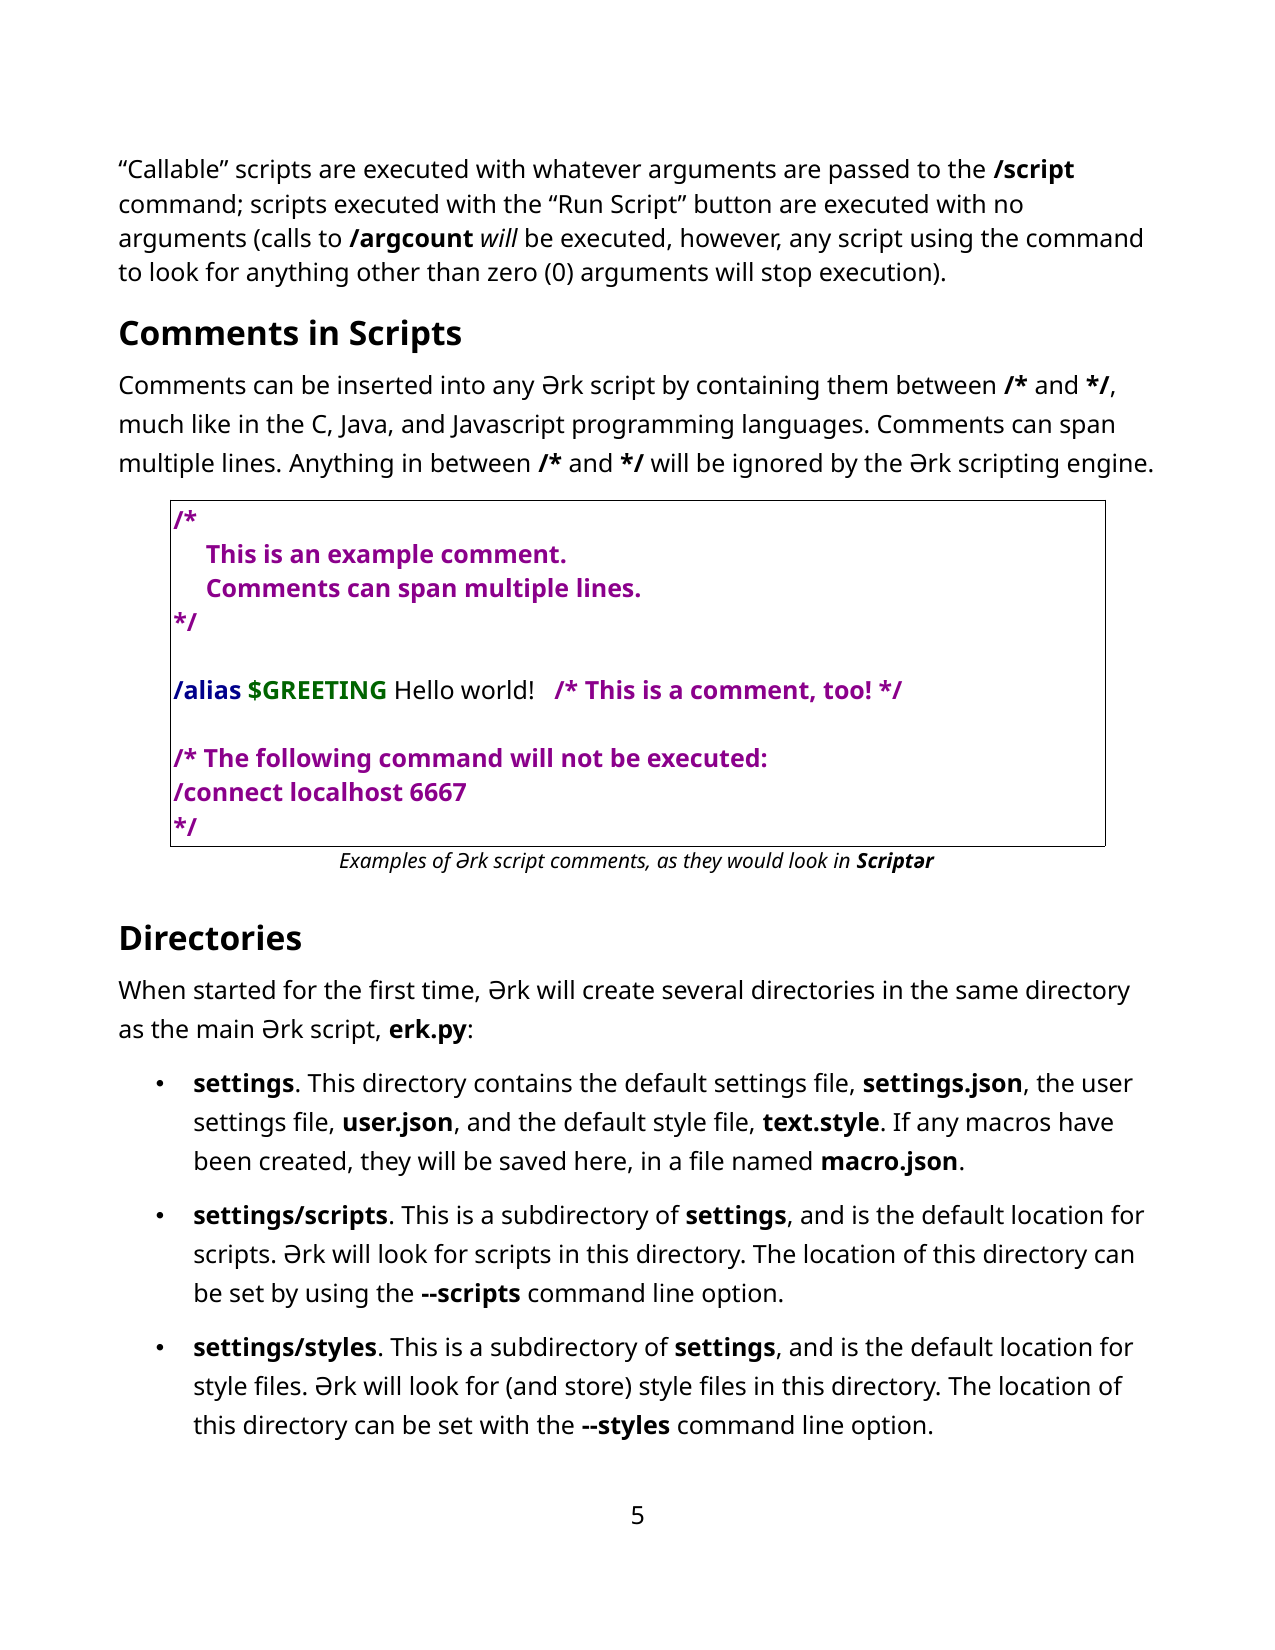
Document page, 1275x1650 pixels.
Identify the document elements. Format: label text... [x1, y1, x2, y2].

text Examples of Ərk script comments, as they would look in Scriptər [118, 846, 1157, 875]
subtitle Directories [118, 914, 1157, 960]
subtitle Comments in Scripts [118, 309, 1157, 355]
list settings/styles. This is a subdirectory of settings, and is the default location for style files. Ərk will look for (and store) style files in this directory. The location of this directory can be set with the --styles command line option. [156, 1329, 1157, 1442]
text Comments can be inserted into any Ərk script by containing them between /* and */, much like in the C, Java, and Javascript programming languages. Comments can span multiple lines. Anything in between /* and */ will be ignored by the Ərk scripting engine. [118, 367, 1157, 480]
list settings/scripts. This is a subdirectory of settings, and is the default location for scripts. Ərk will look for scripts in this directory. The location of this directory can be set by using the --scripts command line option. [156, 1197, 1157, 1310]
list settings. This directory contains the default settings file, settings.json, the user settings file, user.json, and the default style file, text.style. If any macros have been created, they will be saved here, in a file named macro.json. [156, 1065, 1157, 1178]
text “Callable” scripts are executed with whatever arguments are passed to the /script command; scripts executed with the “Run Script” button are executed with no arguments (calls to /argcount will be executed, however, any script using the command to look for anything other than zero (0) arguments will stop execution). [118, 152, 1157, 288]
table_header /* This is an example comment. Comments can span multiple lines. */ /alias $GREETING Hello world! /* This is a comment, too! */ /* The following command will not be executed: /connect localhost 6667 */ [171, 501, 1105, 846]
text When started for the first time, Ərk will create several directories in the same directory as the main Ərk script, erk.py: [118, 972, 1157, 1046]
